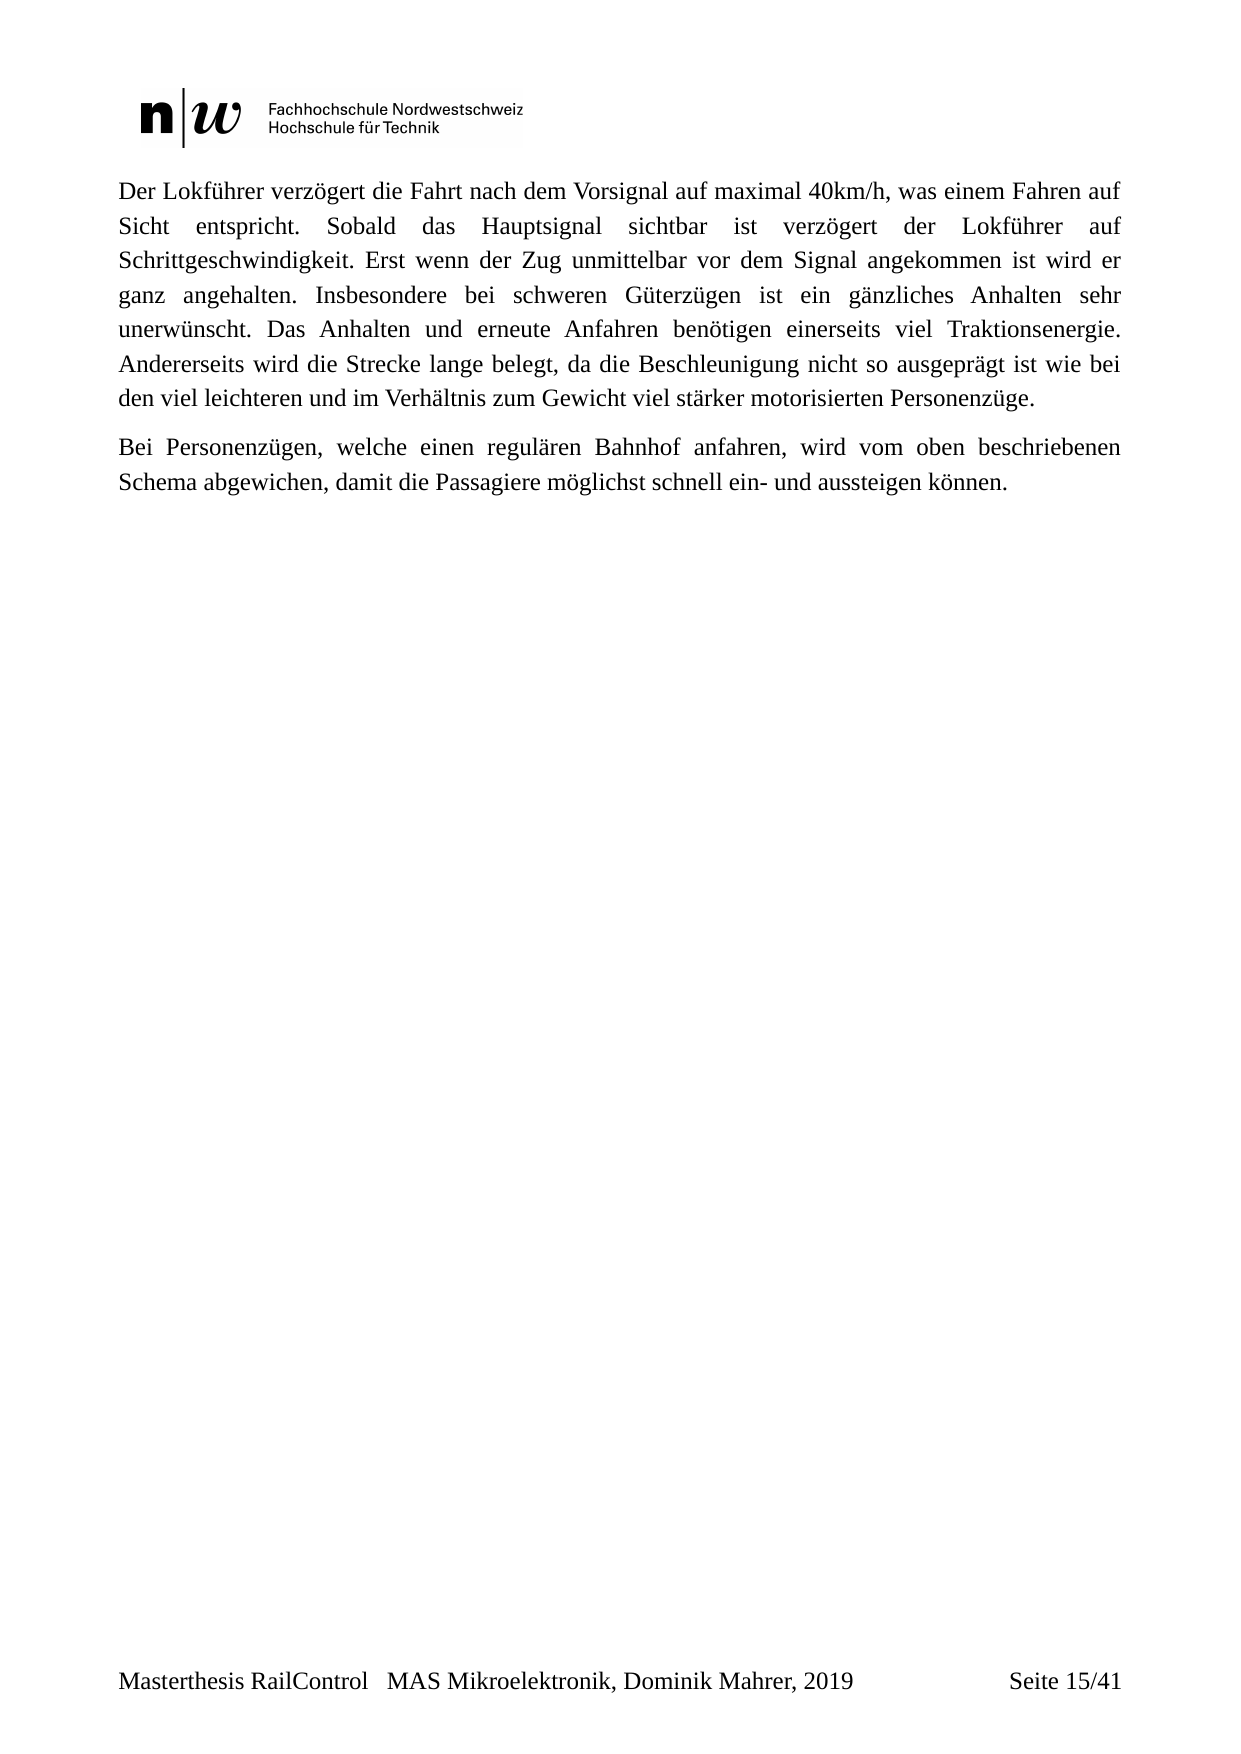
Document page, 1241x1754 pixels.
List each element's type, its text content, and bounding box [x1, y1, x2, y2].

picture [141, 88, 523, 148]
text Der Lokführer verzögert die Fahrt nach dem Vorsignal auf maximal 40km/h, was einem Fahren auf Sicht entspricht. Sobald das Hauptsignal sichtbar ist verzögert der Lokführer auf Schrittgeschwindigkeit. Erst wenn der Zug unmittelbar vor dem Signal angekommen ist wird er ganz angehalten. Insbesondere bei schweren Güterzügen ist ein gänzliches Anhalten sehr unerwünscht. Das Anhalten und erneute Anfahren benötigen einerseits viel Traktionsenergie. Andererseits wird die Strecke lange belegt, da die Beschleunigung nicht so ausgeprägt ist wie bei den viel leichteren und im Verhältnis zum Gewicht viel stärker motorisierten Personenzüge. [118, 176, 1122, 412]
text Bei Personenzügen, welche einen regulären Bahnhof anfahren, wird vom oben beschriebenen Schema abgewichen, damit die Passagiere möglichst schnell ein- und aussteigen können. [118, 432, 1122, 496]
